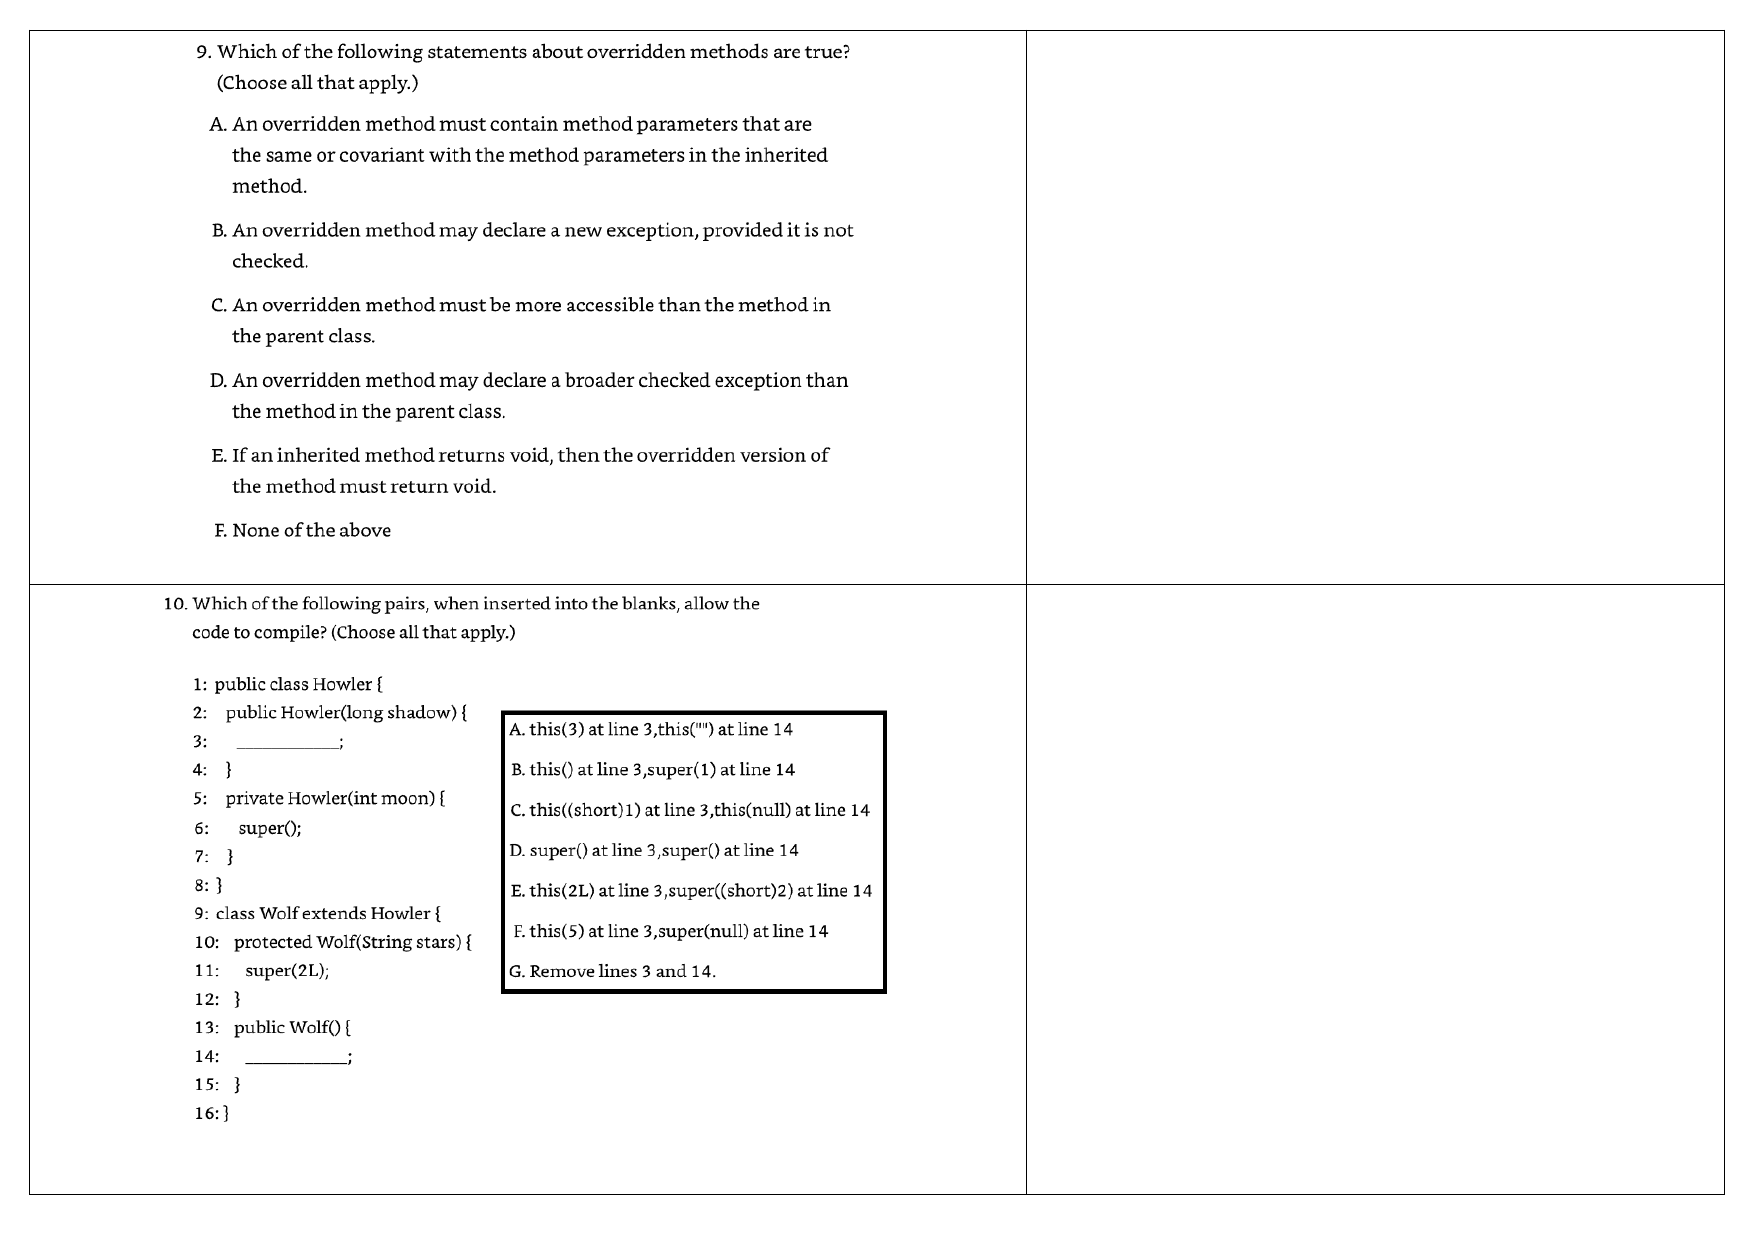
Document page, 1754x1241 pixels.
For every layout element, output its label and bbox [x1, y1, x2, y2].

table_cell [1027, 585, 1724, 1193]
table_cell [1027, 31, 1724, 583]
picture [191, 36, 865, 549]
table_cell [30, 31, 1026, 583]
table_cell [30, 585, 1026, 1193]
picture [159, 590, 897, 1134]
